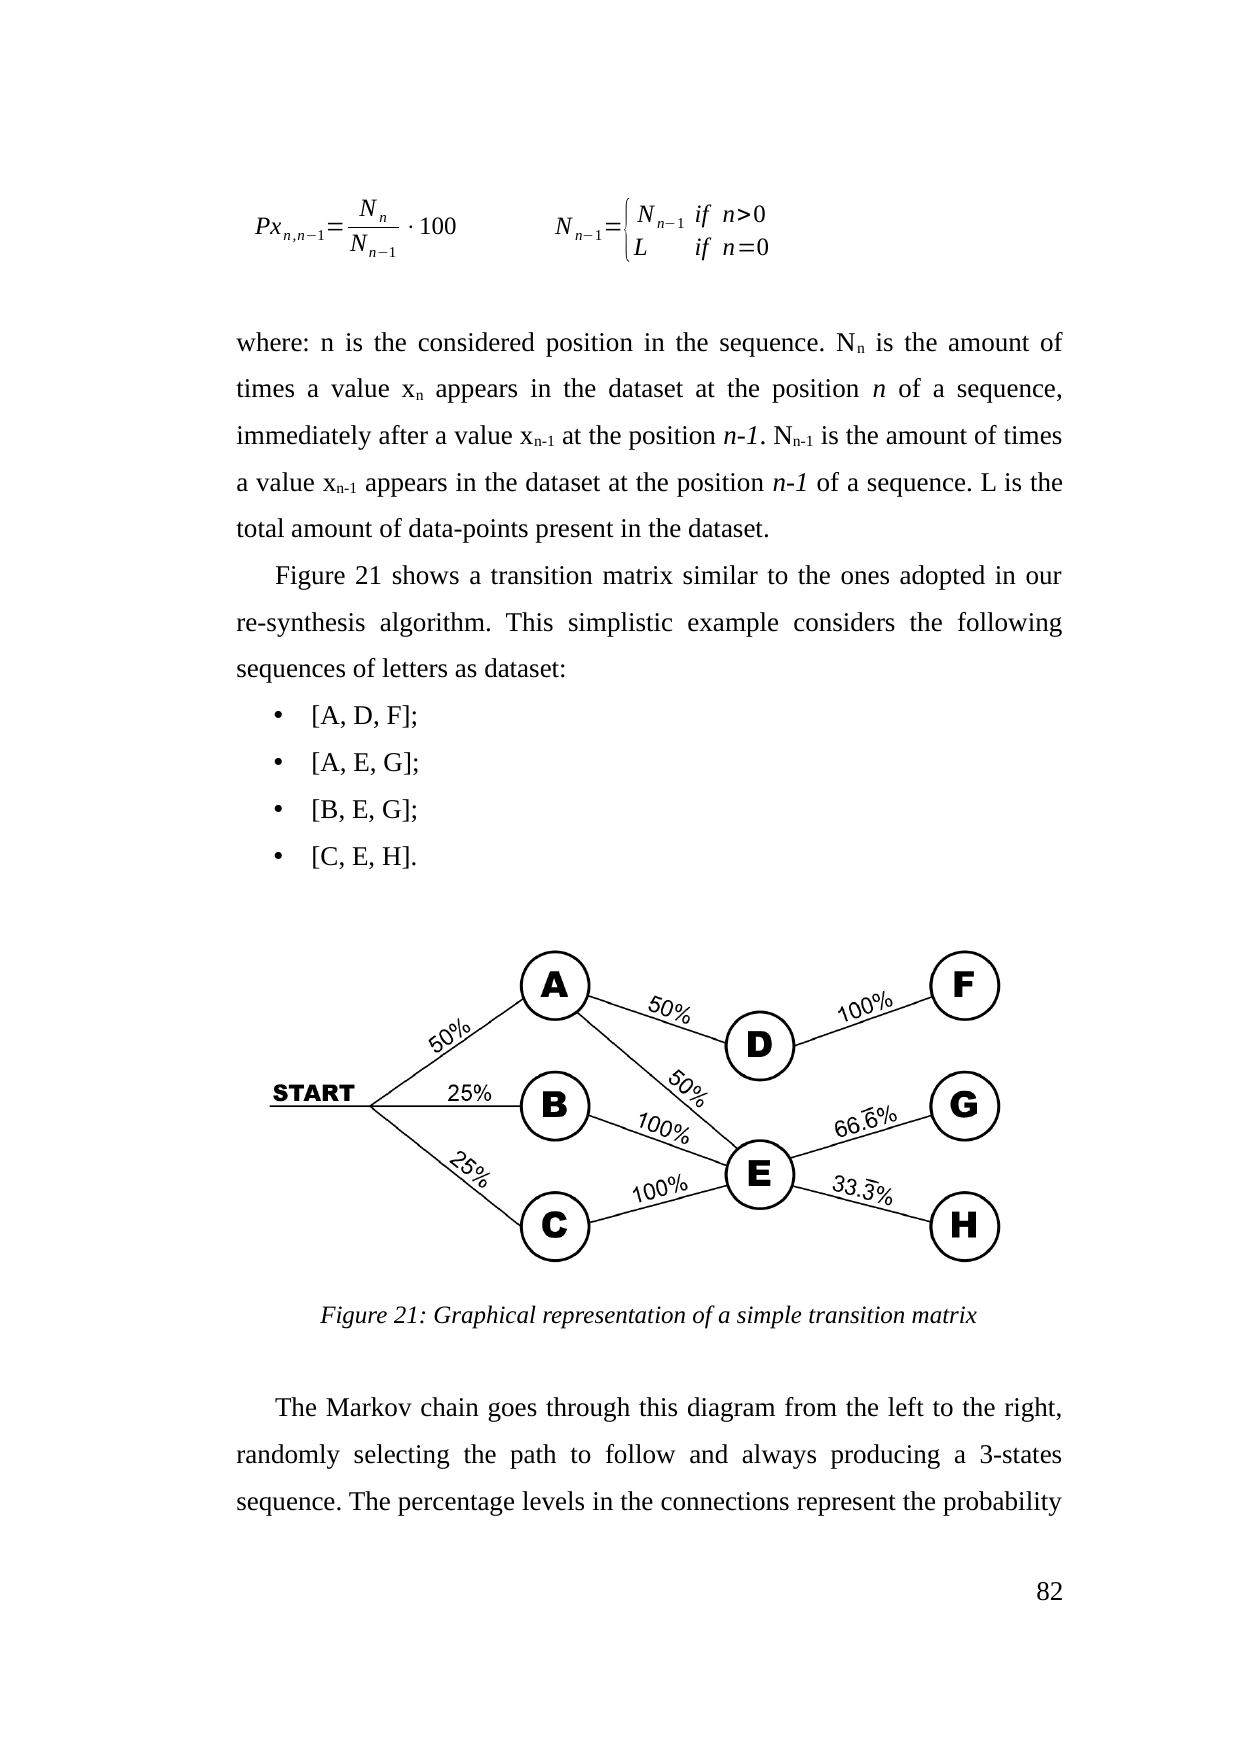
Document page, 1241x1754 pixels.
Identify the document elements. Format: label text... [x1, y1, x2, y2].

text The Markov chain goes through this diagram from the left to the right, randomly selecting the path to follow and always producing a 3-states sequence. The percentage levels in the connections represent the probability [236, 1391, 1063, 1516]
list [A, D, F]; [274, 699, 1063, 730]
text Figure 21: Graphical representation of a simple transition matrix [236, 1286, 1063, 1329]
picture [236, 899, 1063, 1286]
text where: n is the considered position in the sequence. Nn is the amount of times a value xn appears in the dataset at the position n of a sequence, immediately after a value xn-1 at the position n-1. Nn-1 is the amount of times a value xn-1 appears in the dataset at the position n-1 of a sequence. L is the total amount of data-points present in the dataset. [236, 326, 1063, 543]
text Figure 21 shows a transition matrix similar to the ones adopted in our re-synthesis algorithm. This simplistic example considers the following sequences of letters as dataset: [236, 559, 1063, 683]
list [C, E, H]. [274, 840, 1063, 871]
list [B, E, G]; [274, 793, 1063, 824]
list [A, E, G]; [274, 746, 1063, 777]
